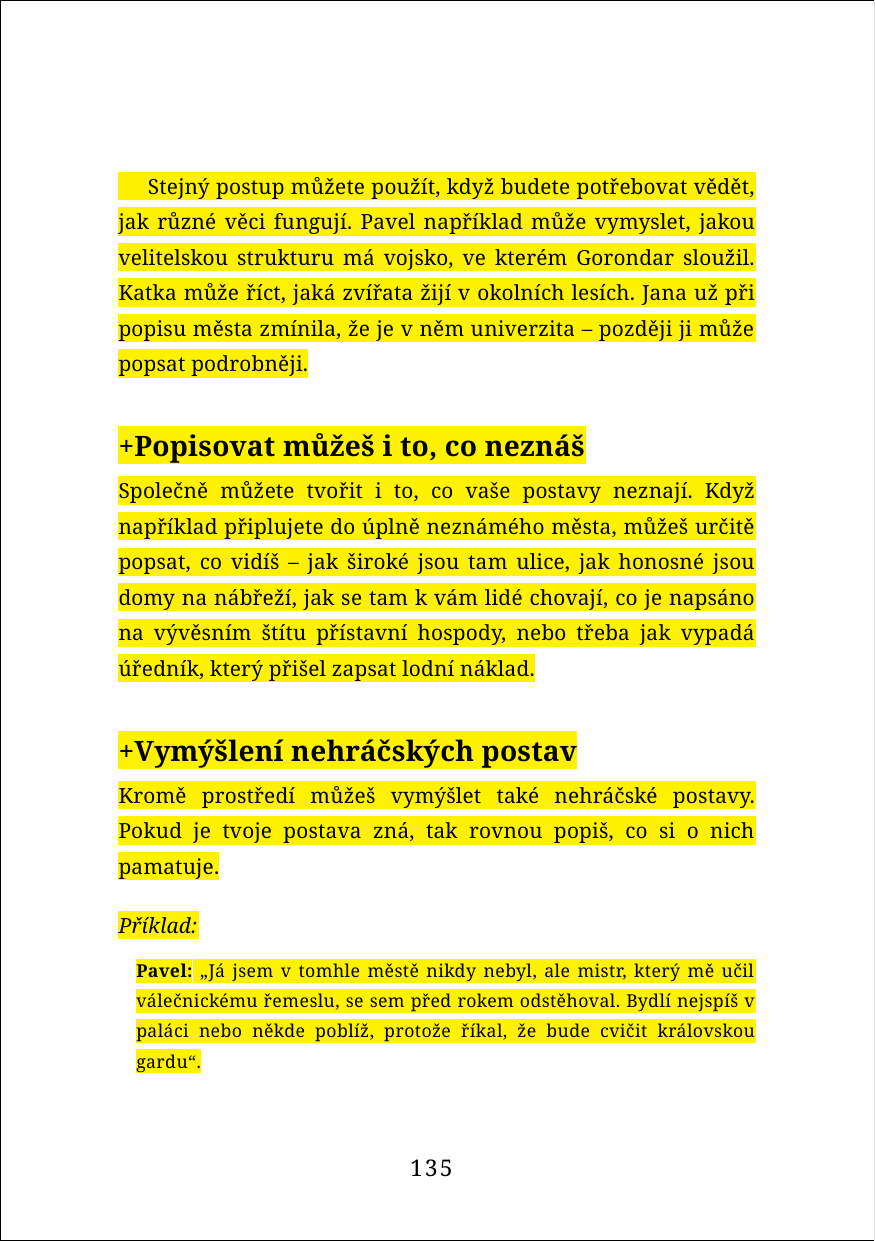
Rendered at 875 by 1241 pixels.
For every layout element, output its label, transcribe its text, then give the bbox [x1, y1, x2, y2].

text Stejný postup můžete použít, když budete potřebovat vědět, jak různé věci fungují. Pavel například může vymyslet, jakou velitelskou strukturu má vojsko, ve kterém Gorondar sloužil. Katka může říct, jaká zvířata žijí v okolních lesích. Jana už při popisu města zmínila, že je v něm univerzita – později ji může popsat podrobněji. [118, 172, 756, 378]
text Pavel: „Já jsem v tomhle městě nikdy nebyl, ale mistr, který mě učil válečnickému řemeslu, se sem před rokem odstěhoval. Bydlí nejspíš v paláci nebo někde poblíž, protože říkal, že bude cvičit královskou gardu“. [136, 958, 756, 1073]
text Příklad: [118, 911, 756, 939]
subtitle +Vymýšlení nehráčských postav [118, 731, 756, 769]
text Společně můžete tvořit i to, co vaše postavy neznají. Když například připlujete do úplně neznámého města, můžeš určitě popsat, co vidíš – jak široké jsou tam ulice, jak honosné jsou domy na nábřeží, jak se tam k vám lidé chovají, co je napsáno na vývěsním štítu přístavní hospody, nebo třeba jak vypadá úředník, který přišel zapsat lodní náklad. [118, 476, 756, 682]
text Kromě prostředí můžeš vymýšlet také nehráčské postavy. Pokud je tvoje postava zná, tak rovnou popiš, co si o nich pamatuje. [118, 781, 756, 880]
subtitle +Popisovat můžeš i to, co neznáš [118, 426, 756, 464]
